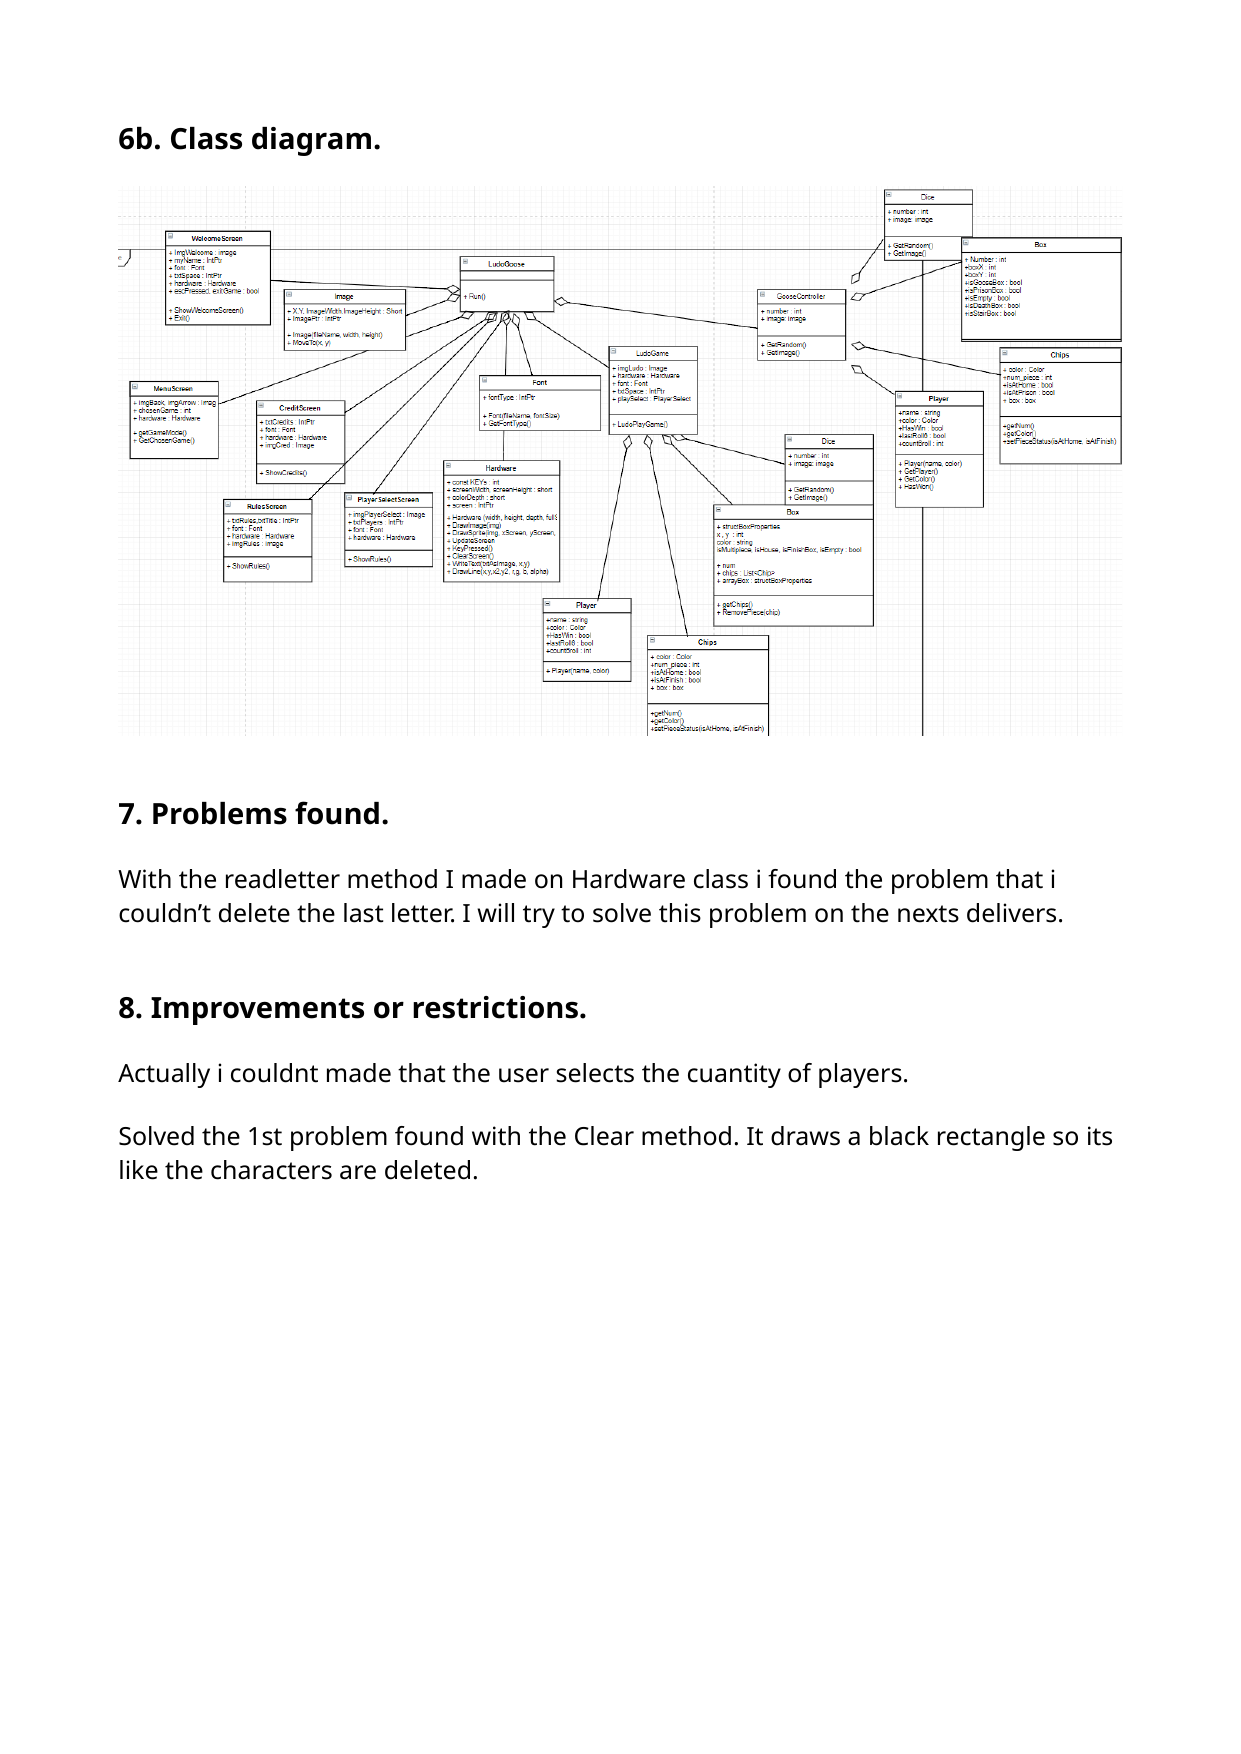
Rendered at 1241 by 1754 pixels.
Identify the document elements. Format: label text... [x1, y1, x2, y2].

text 8. Improvements or restrictions. [118, 987, 1122, 1027]
picture [118, 186, 1123, 736]
text 6b. Class diagram. [118, 118, 1122, 158]
text 7. Problems found. [118, 793, 1122, 833]
text With the readletter method I made on Hardware class i found the problem that i couldn’t delete the last letter. I will try to solve this problem on the nexts delivers. [118, 862, 1122, 930]
text Solved the 1st problem found with the Clear method. It draws a black rectangle so its like the characters are deleted. [118, 1119, 1122, 1187]
text Actually i couldnt made that the user selects the cuantity of players. [118, 1056, 1122, 1090]
